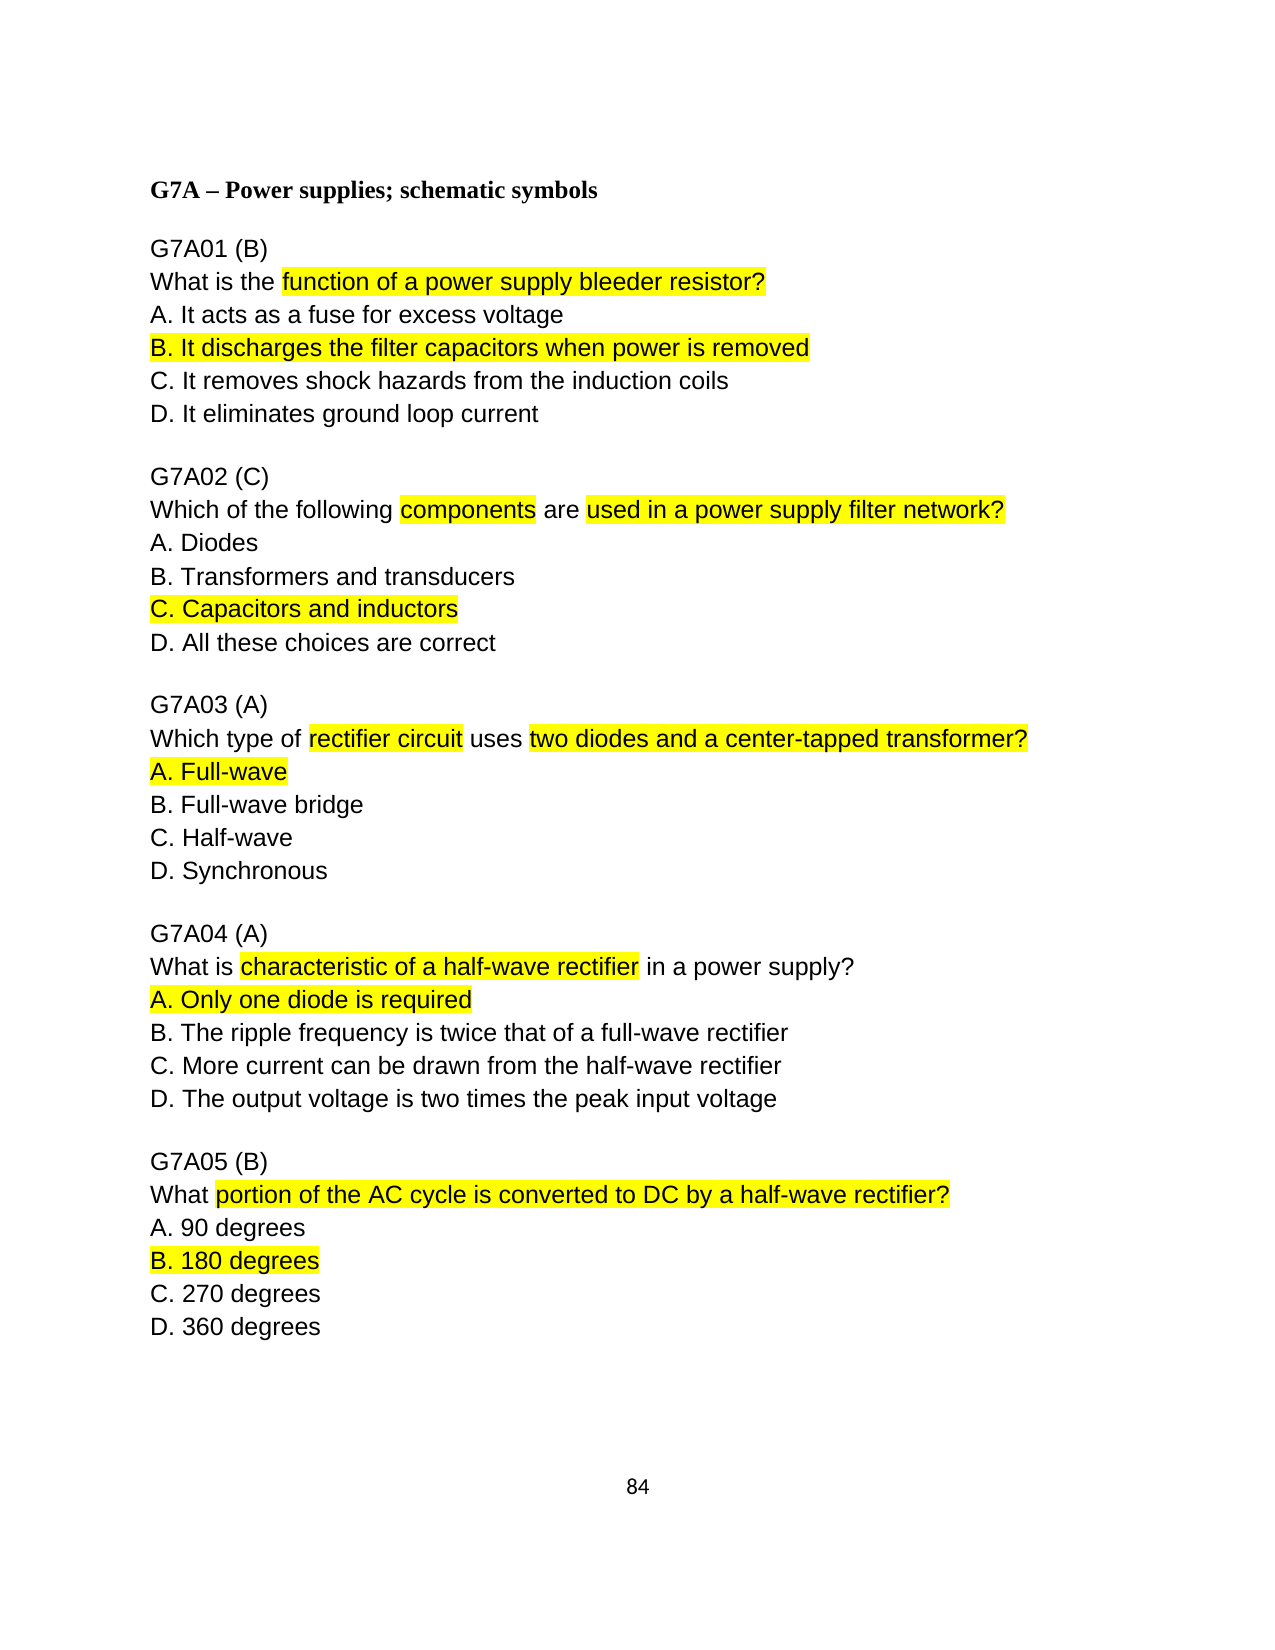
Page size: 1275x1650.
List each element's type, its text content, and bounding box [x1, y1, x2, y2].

subtitle G7A – Power supplies; schematic symbols [150, 176, 1125, 204]
text G7A01 (B) What is the function of a power supply bleeder resistor? A. It acts as a fuse for excess voltage B. It discharges the filter capacitors when power is removed C. It removes shock hazards from the induction coils D. It eliminates ground loop current [150, 234, 1125, 428]
text G7A02 (C) Which of the following components are used in a power supply filter network? A. Diodes B. Transformers and transducers C. Capacitors and inductors D. All these choices are correct [150, 462, 1125, 656]
text G7A04 (A) What is characteristic of a half-wave rectifier in a power supply? A. Only one diode is required B. The ripple frequency is twice that of a full-wave rectifier C. More current can be drawn from the half-wave rectifier D. The output voltage is two times the peak input voltage [150, 919, 1125, 1112]
text G7A03 (A) Which type of rectifier circuit uses two diodes and a center-tapped transformer? A. Full-wave B. Full-wave bridge C. Half-wave D. Synchronous [150, 691, 1125, 884]
text G7A05 (B) What portion of the AC cycle is converted to DC by a half-wave rectifier? A. 90 degrees B. 180 degrees C. 270 degrees D. 360 degrees [150, 1147, 1125, 1341]
